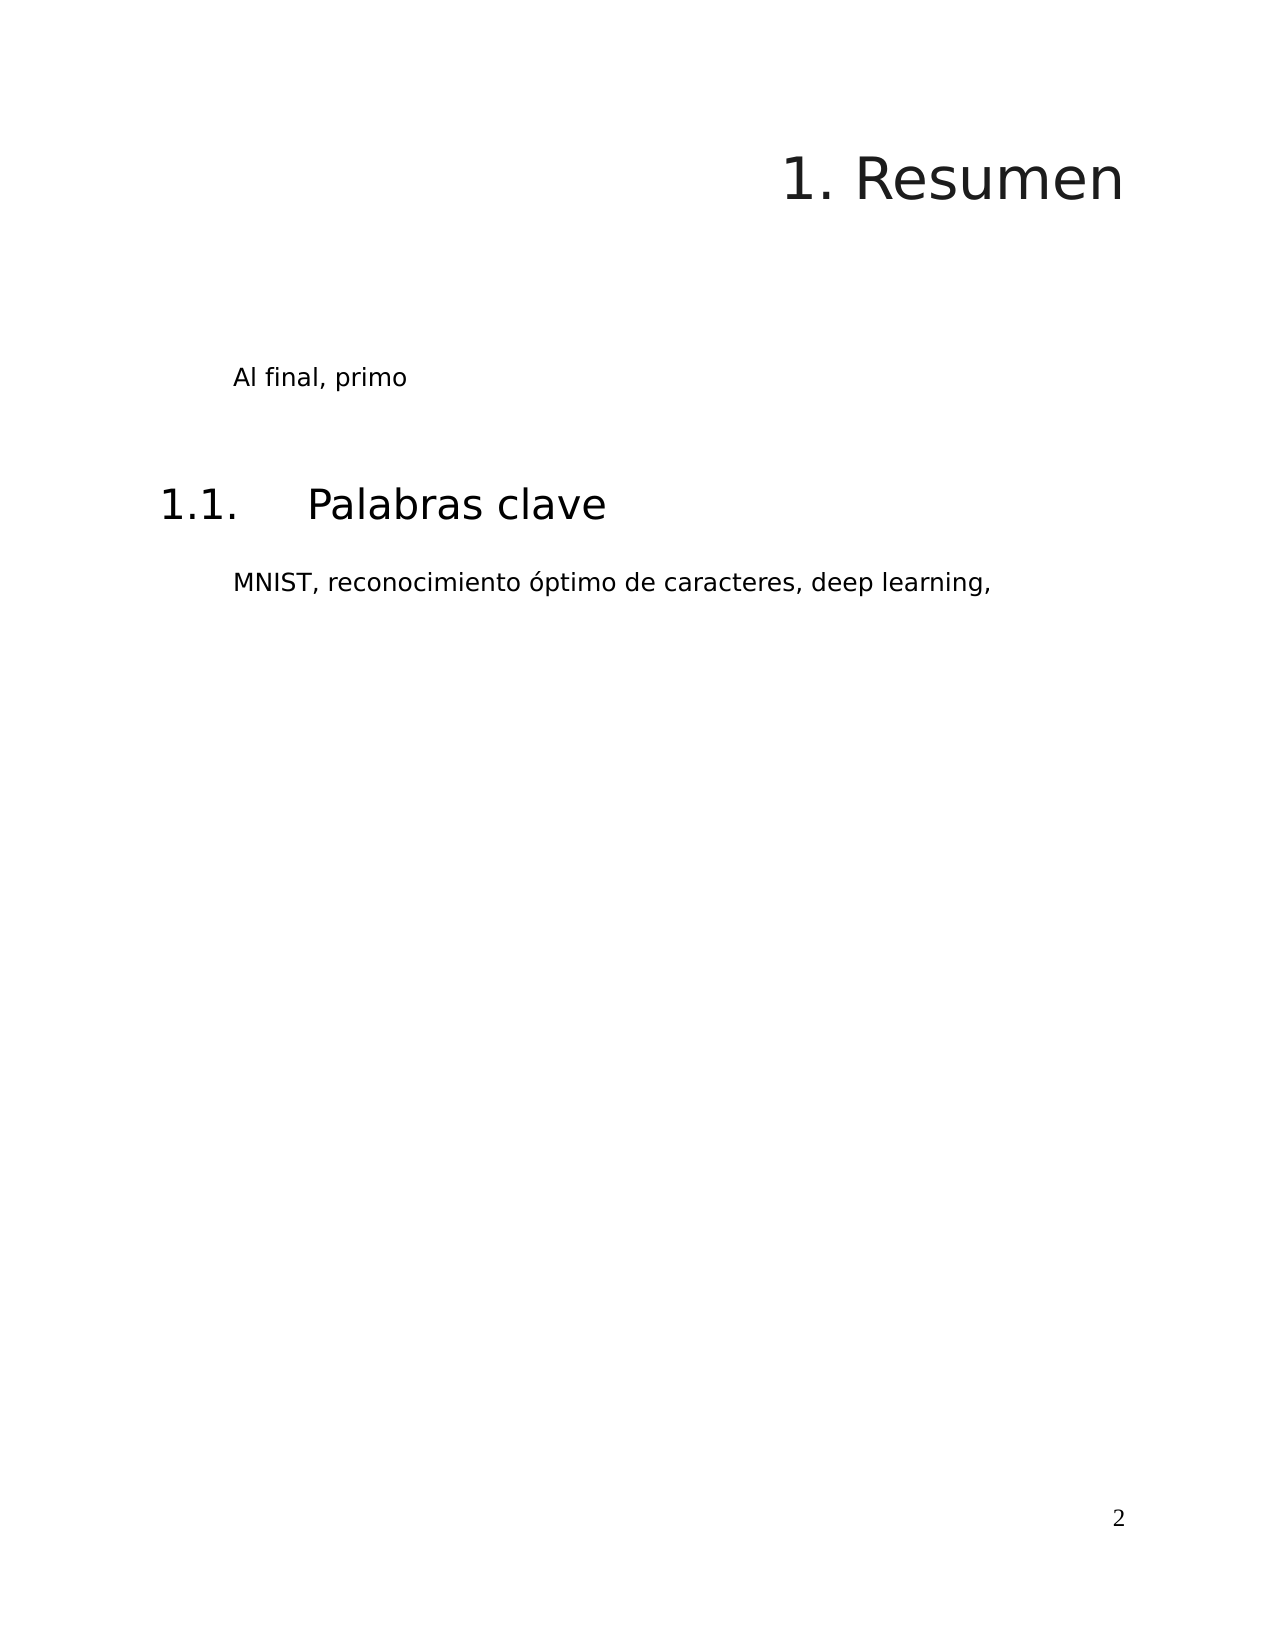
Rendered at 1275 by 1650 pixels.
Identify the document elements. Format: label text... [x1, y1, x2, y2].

subtitle Resumen [159, 145, 1125, 213]
text Al final, primo [159, 363, 1125, 392]
text MNIST, reconocimiento óptimo de caracteres, deep learning, [159, 568, 1125, 597]
subtitle Palabras clave [159, 481, 1125, 529]
